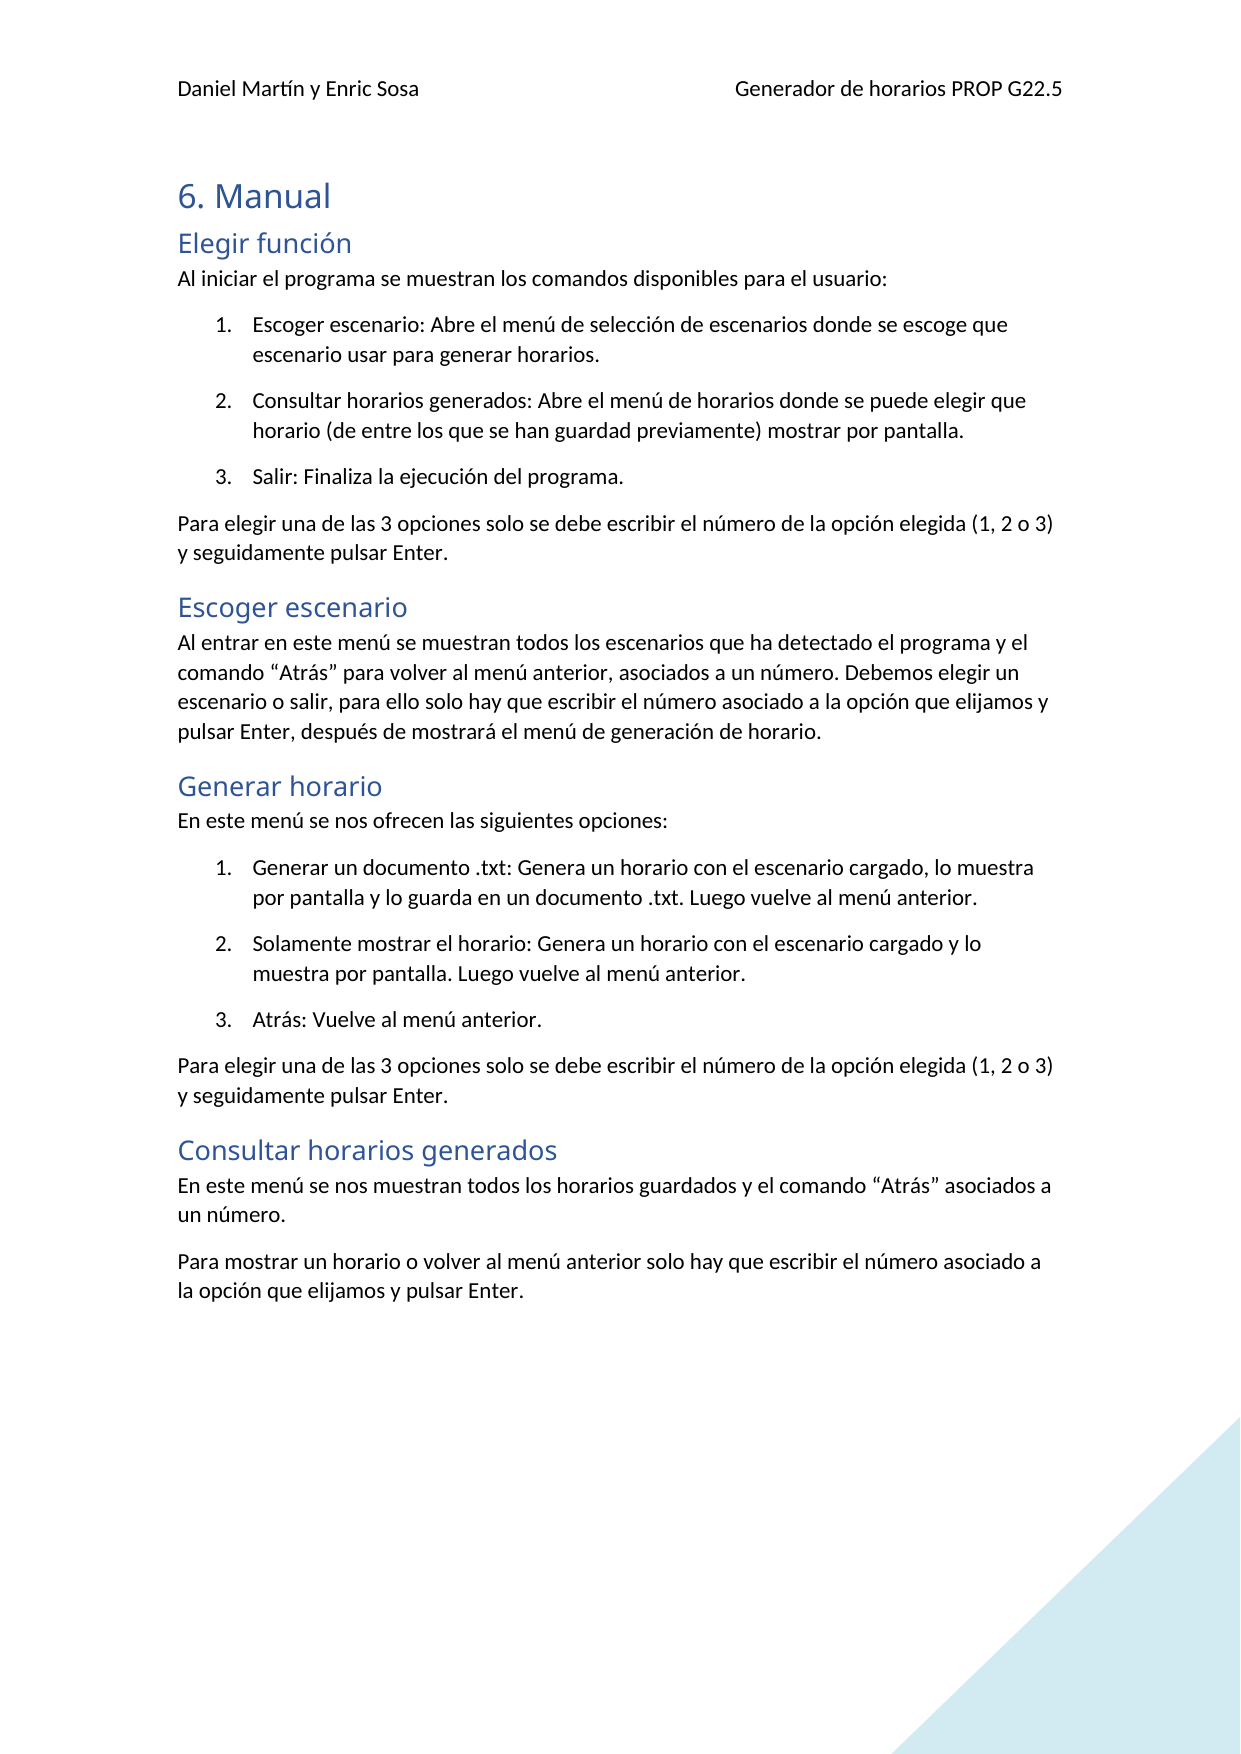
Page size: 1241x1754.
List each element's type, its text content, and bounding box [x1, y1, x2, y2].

list Solamente mostrar el horario: Genera un horario con el escenario cargado y lo muestra por pantalla. Luego vuelve al menú anterior. [215, 929, 1063, 987]
subtitle Escoger escenario [177, 589, 1063, 626]
text Para mostrar un horario o volver al menú anterior solo hay que escribir el número asociado a la opción que elijamos y pulsar Enter. [177, 1247, 1063, 1304]
list Consultar horarios generados: Abre el menú de horarios donde se puede elegir que horario (de entre los que se han guardad previamente) mostrar por pantalla. [215, 386, 1063, 444]
list Atrás: Vuelve al menú anterior. [215, 1005, 1063, 1033]
text Para elegir una de las 3 opciones solo se debe escribir el número de la opción elegida (1, 2 o 3) y seguidamente pulsar Enter. [177, 1051, 1063, 1109]
subtitle 6. Manual [177, 173, 1063, 218]
list Generar un documento .txt: Genera un horario con el escenario cargado, lo muestra por pantalla y lo guarda en un documento .txt. Luego vuelve al menú anterior. [215, 853, 1063, 911]
subtitle Generar horario [177, 768, 1063, 804]
text Para elegir una de las 3 opciones solo se debe escribir el número de la opción elegida (1, 2 o 3) y seguidamente pulsar Enter. [177, 509, 1063, 566]
subtitle Consultar horarios generados [177, 1132, 1063, 1168]
text Al entrar en este menú se muestran todos los escenarios que ha detectado el programa y el comando “Atrás” para volver al menú anterior, asociados a un número. Debemos elegir un escenario o salir, para ello solo hay que escribir el número asociado a la opción que elijamos y pulsar Enter, después de mostrará el menú de generación de horario. [177, 628, 1063, 745]
subtitle Elegir función [177, 225, 1063, 262]
list Escoger escenario: Abre el menú de selección de escenarios donde se escoge que escenario usar para generar horarios. [215, 310, 1063, 368]
text Al iniciar el programa se muestran los comandos disponibles para el usuario: [177, 264, 1063, 292]
text En este menú se nos ofrecen las siguientes opciones: [177, 807, 1063, 835]
list Salir: Finaliza la ejecución del programa. [215, 462, 1063, 490]
text En este menú se nos muestran todos los horarios guardados y el comando “Atrás” asociados a un número. [177, 1171, 1063, 1228]
